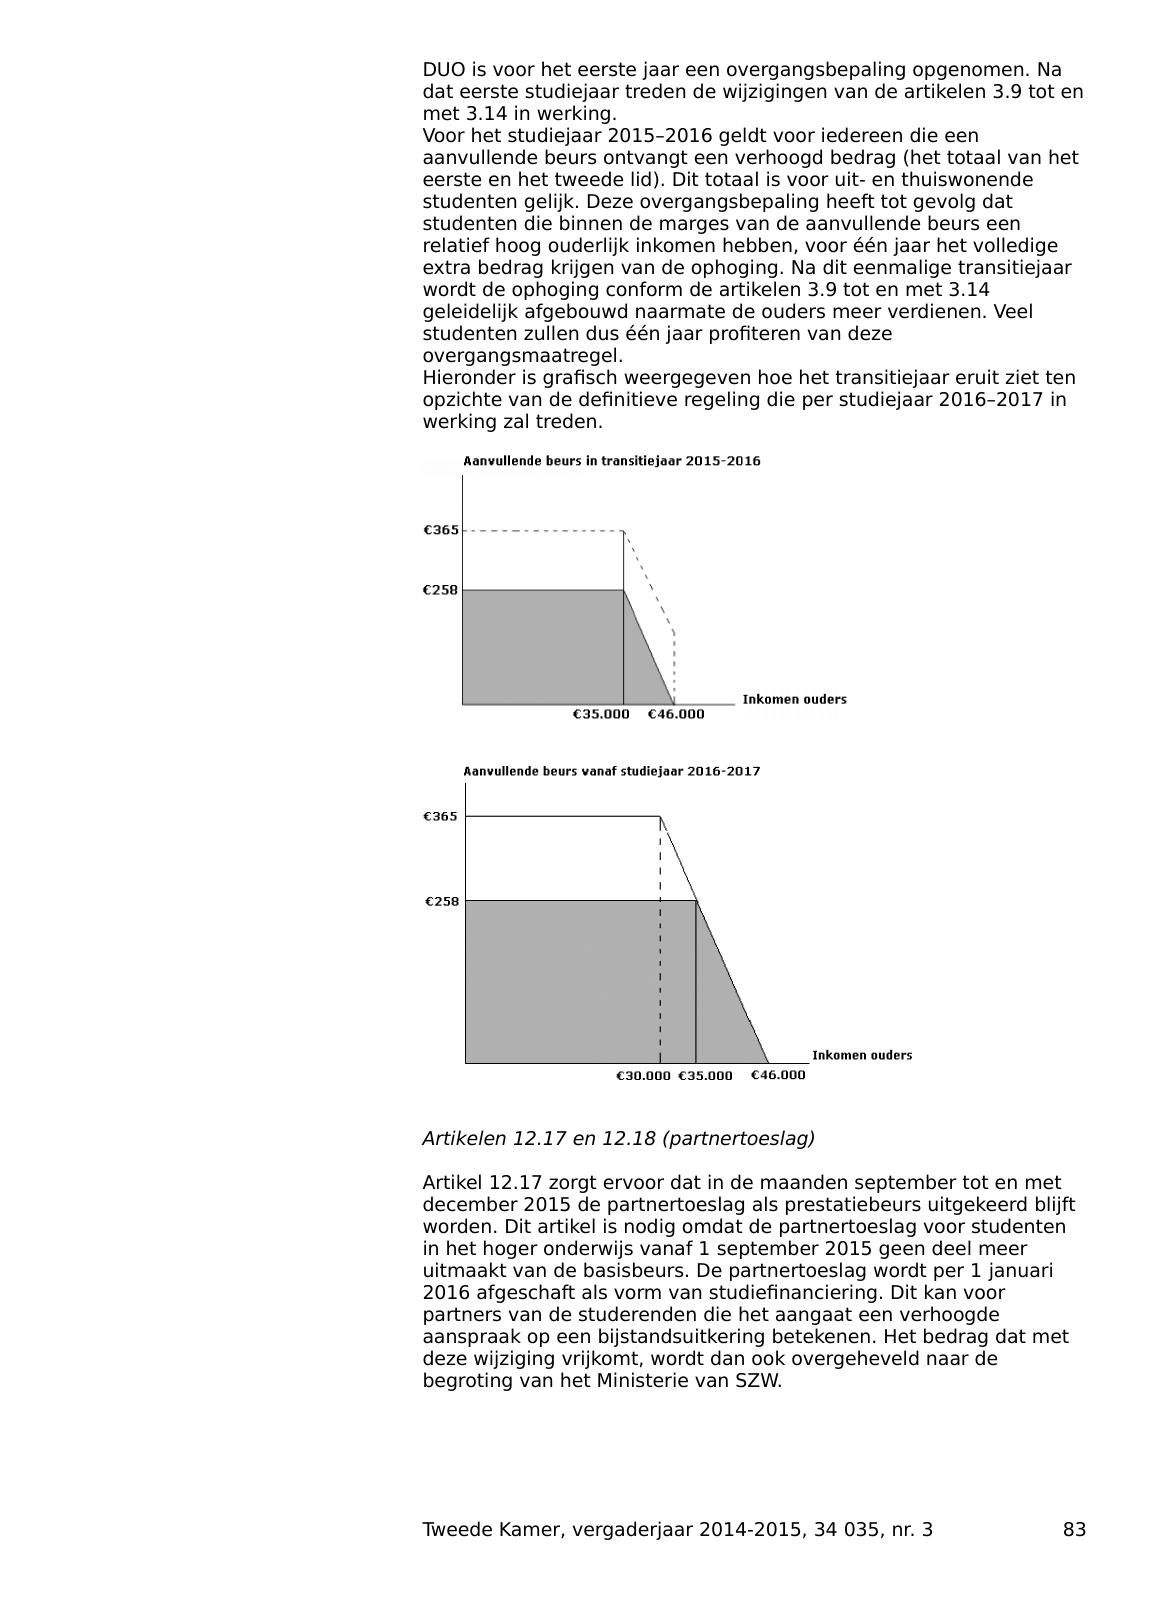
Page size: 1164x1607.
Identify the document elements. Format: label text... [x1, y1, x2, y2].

picture [422, 455, 848, 721]
text Artikel 12.17 zorgt ervoor dat in de maanden september tot en met december 2015 de partnertoeslag als prestatiebeurs uitgekeerd blijft worden. Dit artikel is nodig omdat de partnertoeslag voor studenten in het hoger onderwijs vanaf 1 september 2015 geen deel meer uitmaakt van de basisbeurs. De partnertoeslag wordt per 1 januari 2016 afgeschaft als vorm van studiefinanciering. Dit kan voor partners van de studerenden die het aangaat een verhoogde aanspraak op een bijstandsuitkering betekenen. Het bedrag dat met deze wijziging vrijkomt, wordt dan ook overgeheveld naar de begroting van het Ministerie van SZW. [422, 1172, 1087, 1392]
text DUO is voor het eerste jaar een overgangsbepaling opgenomen. Na dat eerste studiejaar treden de wijzigingen van de artikelen 3.9 tot en met 3.14 in werking. [422, 59, 1087, 125]
text Hieronder is grafisch weergegeven hoe het transitiejaar eruit ziet ten opzichte van de definitieve regeling die per studiejaar 2016–2017 in werking zal treden. [422, 367, 1087, 433]
text Voor het studiejaar 2015–2016 geldt voor iedereen die een aanvullende beurs ontvangt een verhoogd bedrag (het totaal van het eerste en het tweede lid). Dit totaal is voor uit- en thuiswonende studenten gelijk. Deze overgangsbepaling heeft tot gevolg dat studenten die binnen de marges van de aanvullende beurs een relatief hoog ouderlijk inkomen hebben, voor één jaar het volledige extra bedrag krijgen van de ophoging. Na dit eenmalige transitiejaar wordt de ophoging conform de artikelen 3.9 tot en met 3.14 geleidelijk afgebouwd naarmate de ouders meer verdienen. Veel studenten zullen dus één jaar profiteren van deze overgangsmaatregel. [422, 125, 1087, 367]
subtitle Artikelen 12.17 en 12.18 (partnertoeslag) [422, 1128, 1087, 1150]
picture [422, 764, 913, 1084]
